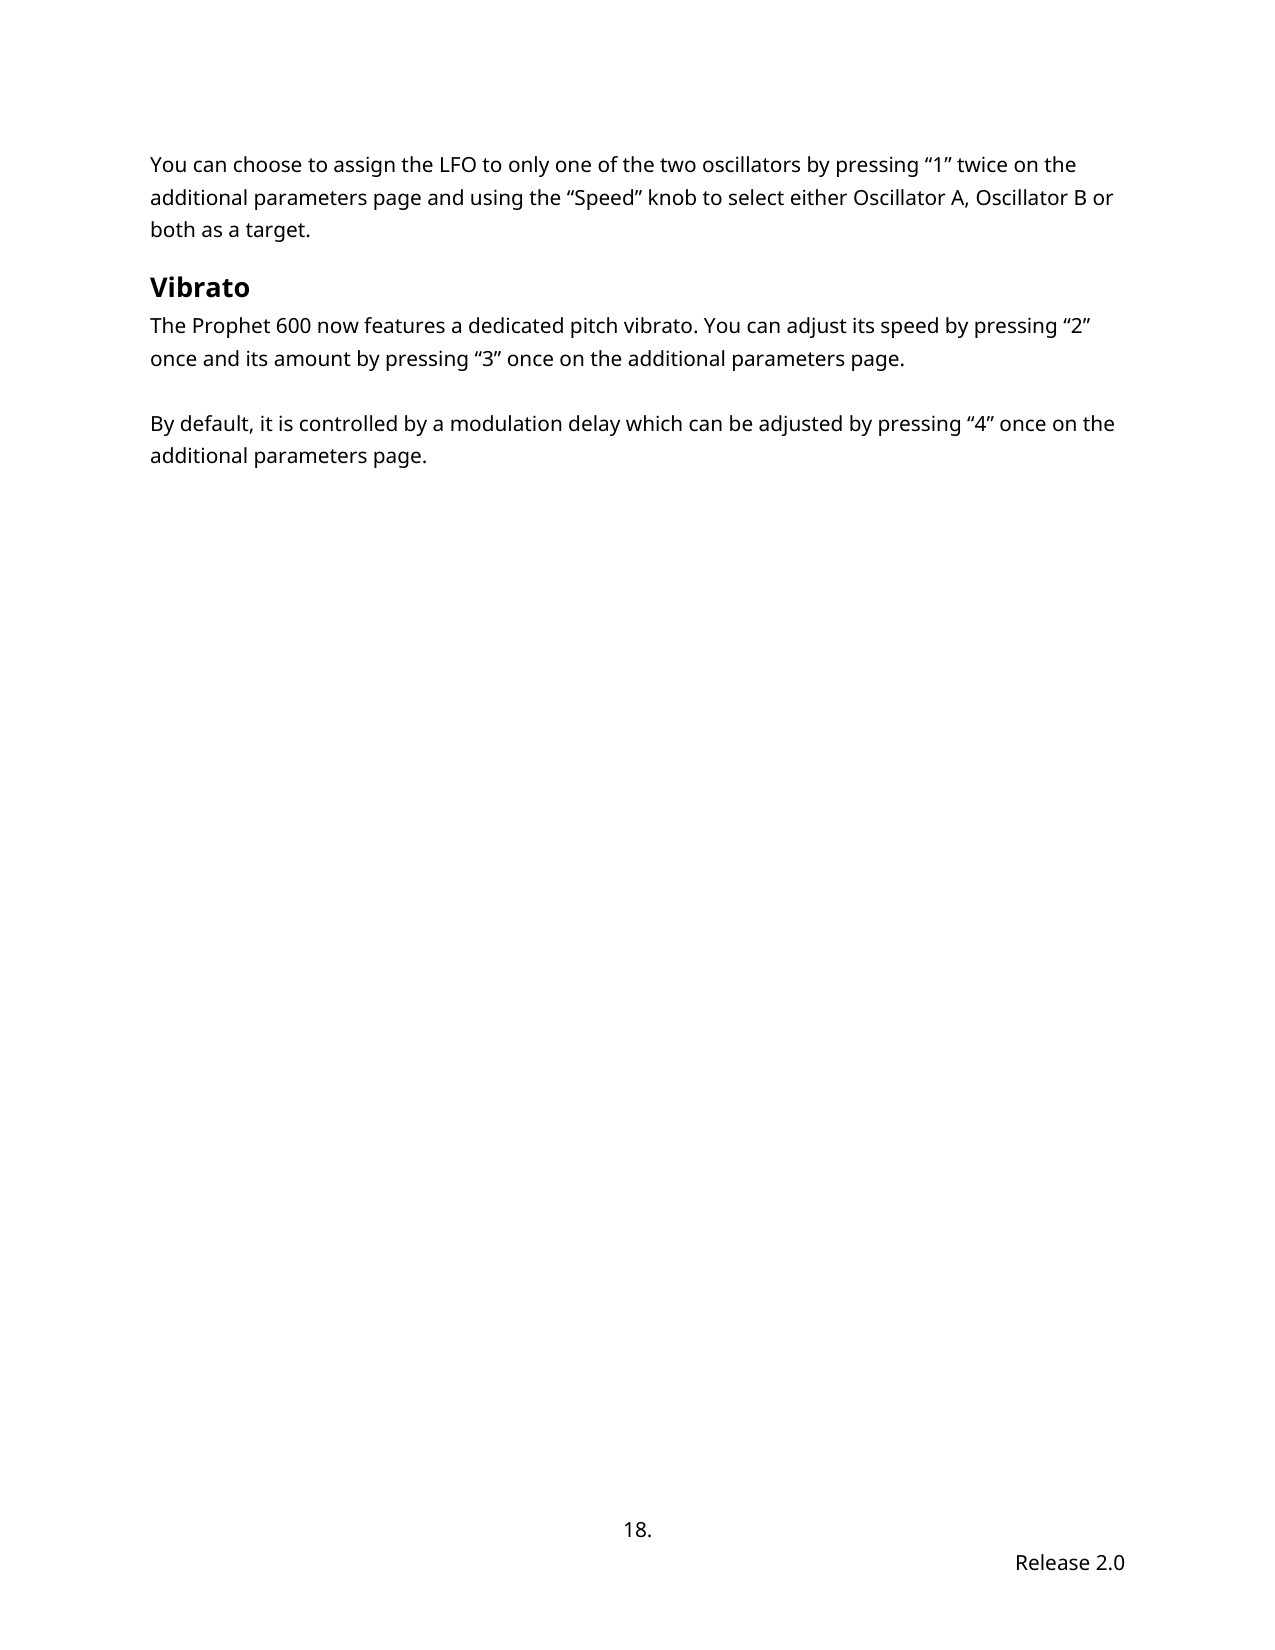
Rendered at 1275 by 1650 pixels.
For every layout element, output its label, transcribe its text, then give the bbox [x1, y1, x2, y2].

text You can choose to assign the LFO to only one of the two oscillators by pressing “1” twice on the additional parameters page and using the “Speed” knob to select either Oscillator A, Oscillator B or both as a target. [150, 150, 1125, 244]
text The Prophet 600 now features a dedicated pitch vibrato. You can adjust its speed by pressing “2” once and its amount by pressing “3” once on the additional parameters page. [150, 311, 1125, 372]
text By default, it is controlled by a modulation delay which can be adjusted by pressing “4” once on the additional parameters page. [150, 409, 1125, 470]
subtitle Vibrato [150, 269, 1125, 306]
